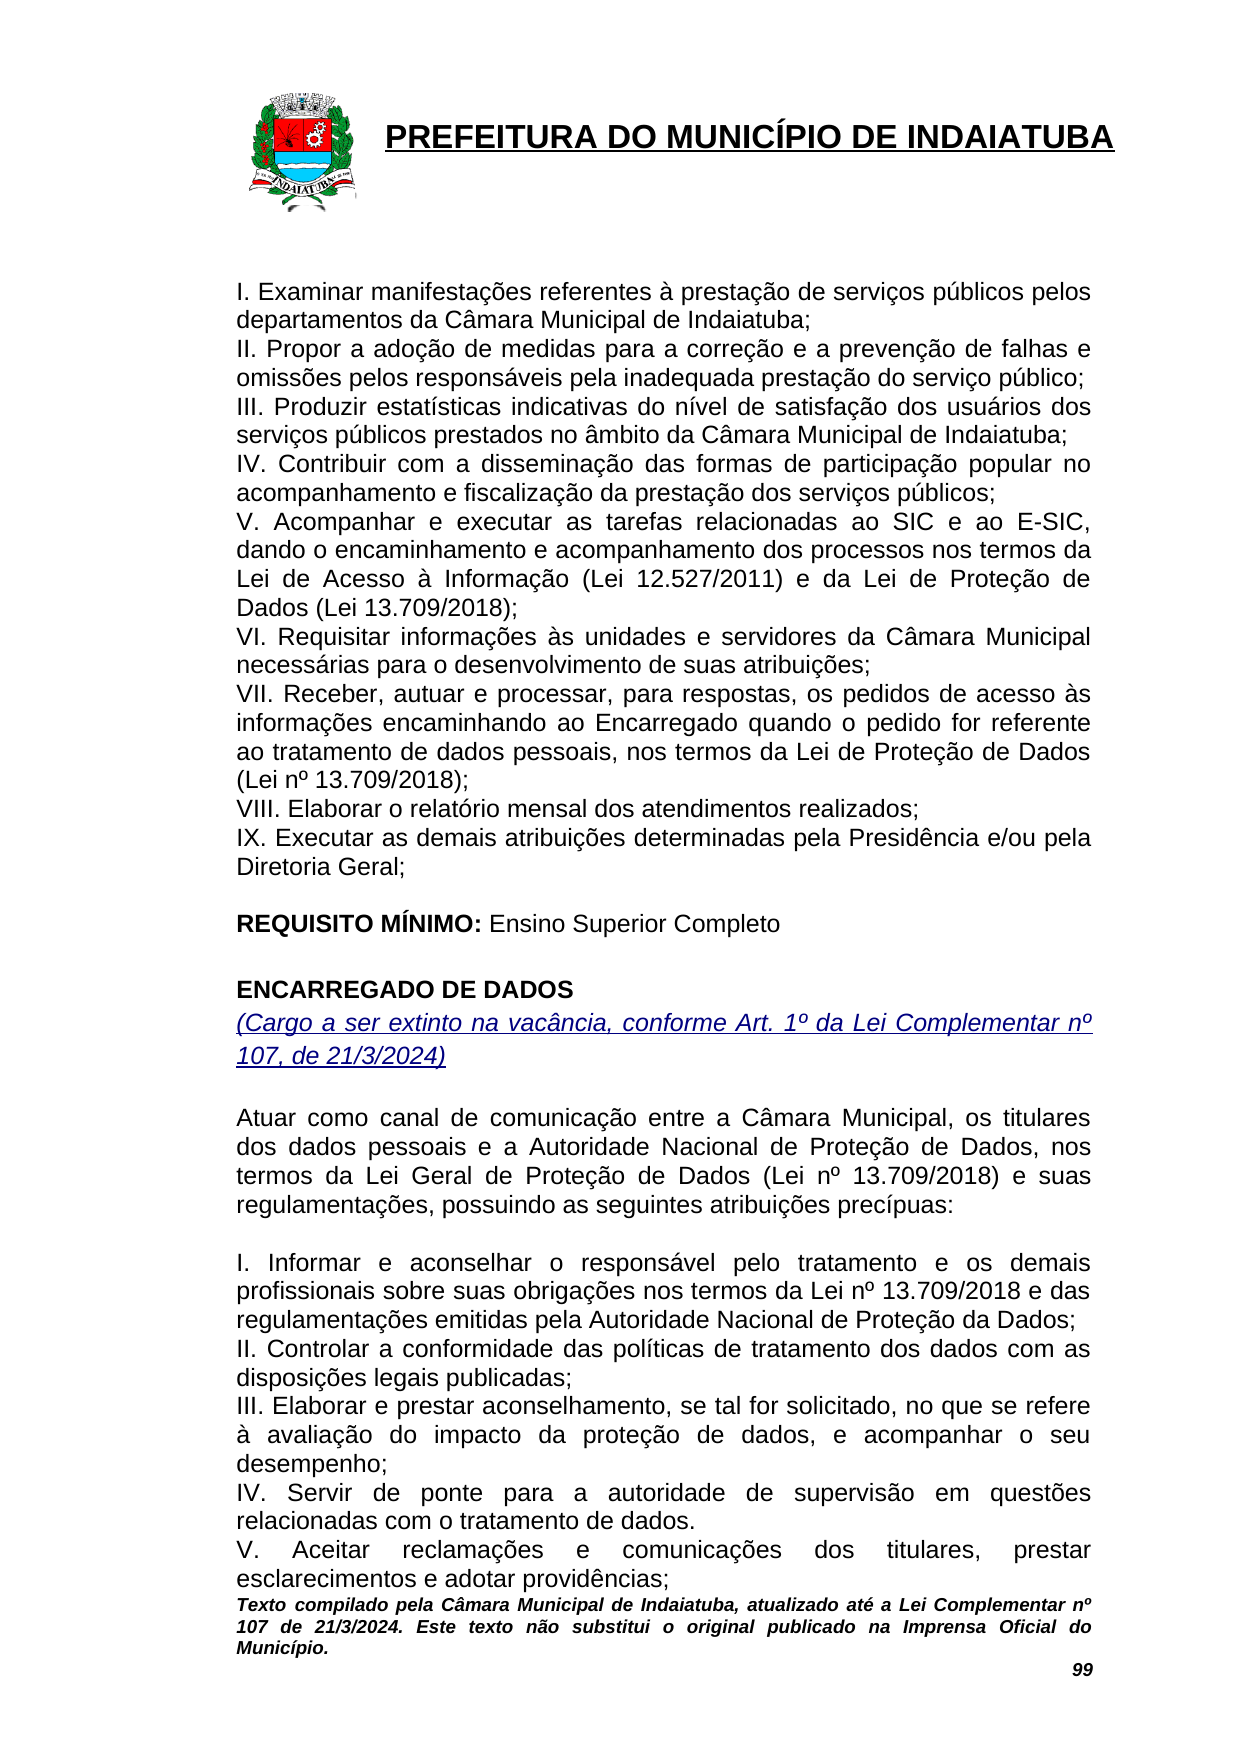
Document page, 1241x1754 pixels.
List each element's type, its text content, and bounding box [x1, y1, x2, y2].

text II. Propor a adoção de medidas para a correção e a prevenção de falhas e omissões pelos responsáveis pela inadequada prestação do serviço público; [236, 334, 1092, 392]
text IX. Executar as demais atribuições determinadas pela Presidência e/ou pela Diretoria Geral; [236, 823, 1092, 880]
text V. Acompanhar e executar as tarefas relacionadas ao SIC e ao E-SIC, dando o encaminhamento e acompanhamento dos processos nos termos da Lei de Acesso à Informação (Lei 12.527/2011) e da Lei de Proteção de Dados (Lei 13.709/2018); [236, 507, 1092, 622]
text VI. Requisitar informações às unidades e servidores da Câmara Municipal necessárias para o desenvolvimento de suas atribuições; [236, 622, 1092, 679]
text III. Elaborar e prestar aconselhamento, se tal for solicitado, no que se refere à avaliação do impacto da proteção de dados, e acompanhar o seu desempenho; [236, 1391, 1092, 1478]
text VIII. Elaborar o relatório mensal dos atendimentos realizados; [236, 794, 1092, 823]
text (Cargo a ser extinto na vacância, conforme Art. 1º da Lei Complementar nº [236, 1008, 1093, 1033]
text ENCARREGADO DE DADOS [236, 975, 1093, 1004]
text REQUISITO MÍNIMO: Ensino Superior Completo [236, 909, 1093, 938]
text Atuar como canal de comunicação entre a Câmara Municipal, os titulares dos dados pessoais e a Autoridade Nacional de Proteção de Dados, nos termos da Lei Geral de Proteção de Dados (Lei nº 13.709/2018) e suas regulamentações, possuindo as seguintes atribuições precípuas: [236, 1103, 1092, 1218]
text IV. Contribuir com a disseminação das formas de participação popular no acompanhamento e fiscalização da prestação dos serviços públicos; [236, 449, 1092, 507]
text II. Controlar a conformidade das políticas de tratamento dos dados com as disposições legais publicadas; [236, 1334, 1092, 1391]
text V. Aceitar reclamações e comunicações dos titulares, prestar esclarecimentos e adotar providências; [236, 1535, 1092, 1593]
text III. Produzir estatísticas indicativas do nível de satisfação dos usuários dos serviços públicos prestados no âmbito da Câmara Municipal de Indaiatuba; [236, 392, 1092, 449]
text IV. Servir de ponte para a autoridade de supervisão em questões relacionadas com o tratamento de dados. [236, 1478, 1092, 1535]
text VII. Receber, autuar e processar, para respostas, os pedidos de acesso às informações encaminhando ao Encarregado quando o pedido for referente ao tratamento de dados pessoais, nos termos da Lei de Proteção de Dados (Lei nº 13.709/2018); [236, 679, 1092, 794]
text I. Informar e aconselhar o responsável pelo tratamento e os demais profissionais sobre suas obrigações nos termos da Lei nº 13.709/2018 e das regulamentações emitidas pela Autoridade Nacional de Proteção da Dados; [236, 1248, 1092, 1334]
text I. Examinar manifestações referentes à prestação de serviços públicos pelos departamentos da Câmara Municipal de Indaiatuba; [236, 277, 1092, 334]
text 107, de 21/3/2024) [236, 1034, 1093, 1070]
